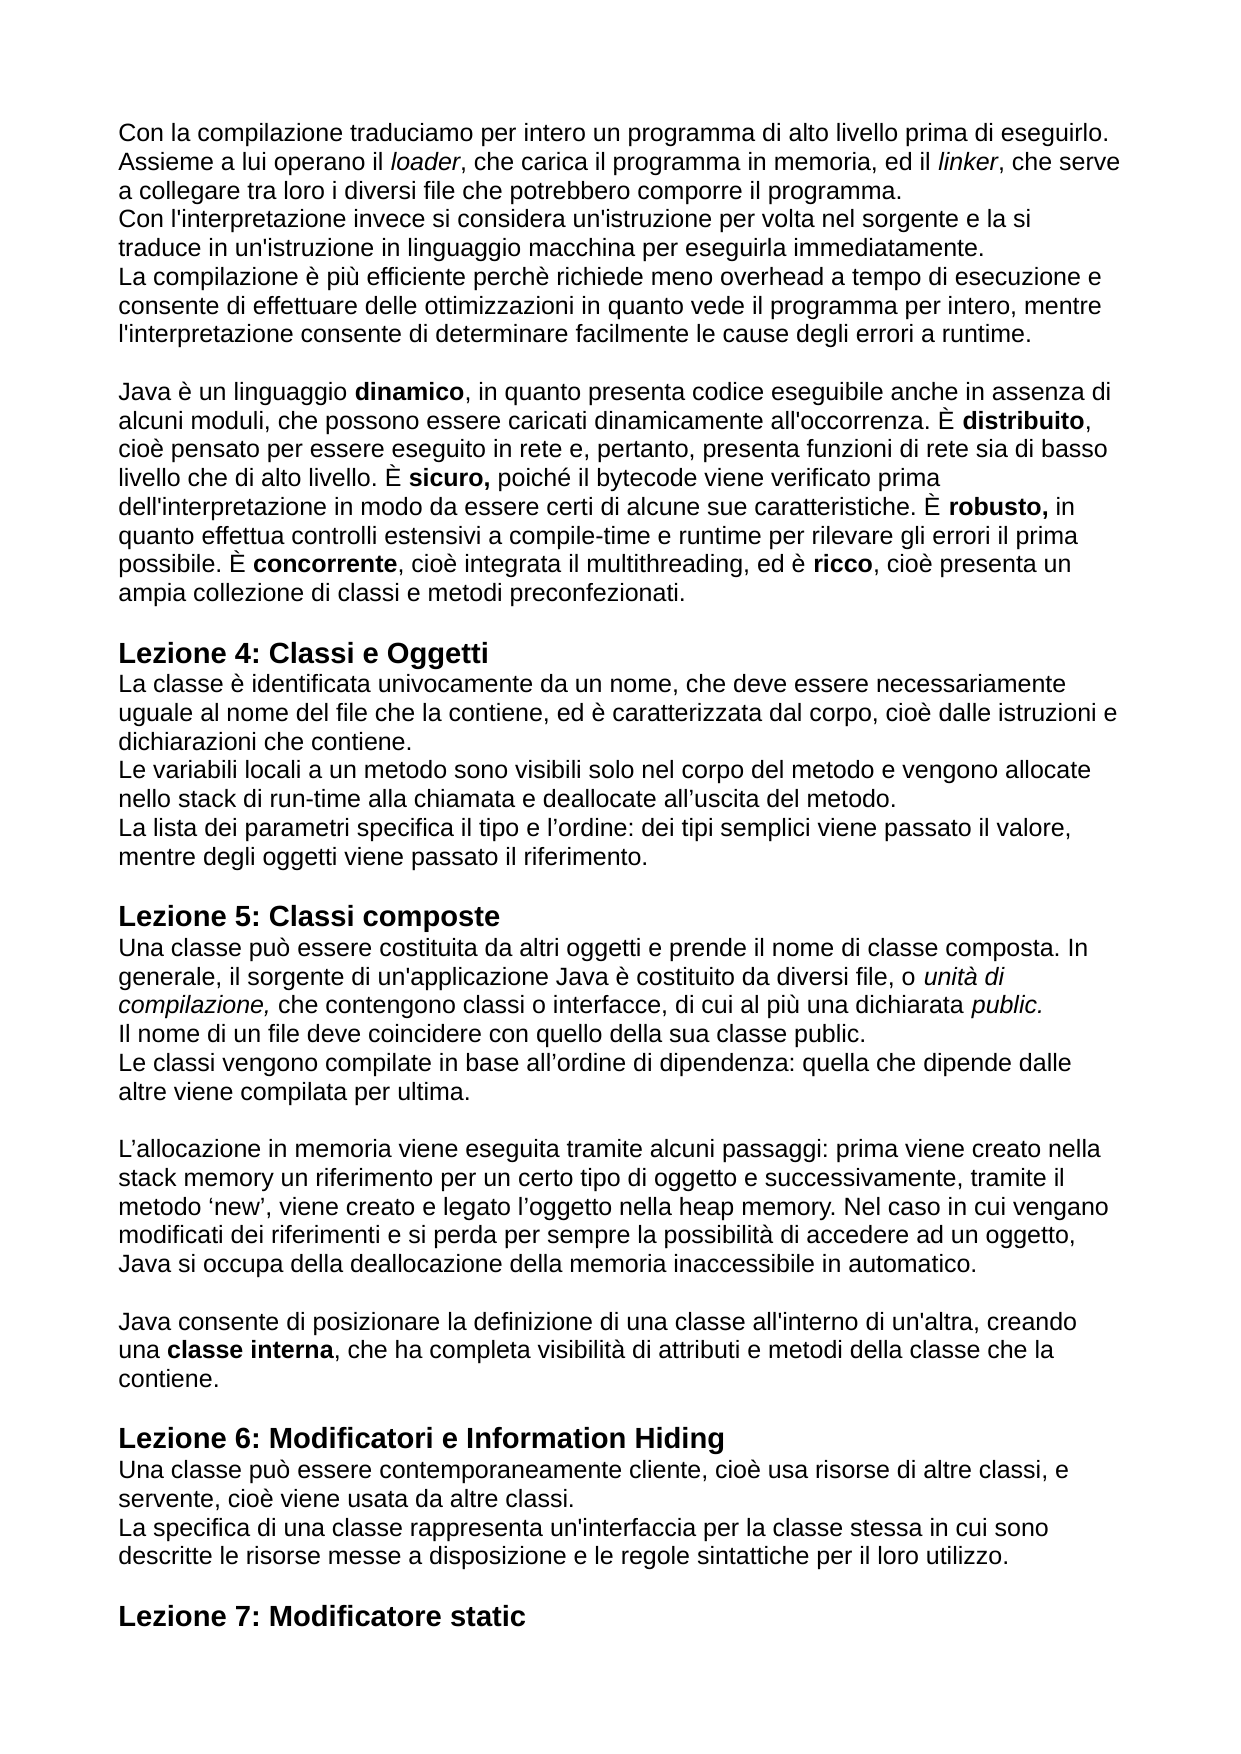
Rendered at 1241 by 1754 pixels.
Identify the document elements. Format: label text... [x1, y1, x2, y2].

text La lista dei parametri specifica il tipo e l’ordine: dei tipi semplici viene passato il valore, mentre degli oggetti viene passato il riferimento. [118, 813, 1122, 870]
text Le variabili locali a un metodo sono visibili solo nel corpo del metodo e vengono allocate nello stack di run-time alla chiamata e deallocate all’uscita del metodo. [118, 755, 1122, 813]
text Lezione 7: Modificatore static [118, 1599, 1122, 1632]
text Lezione 5: Classi composte [118, 899, 1122, 933]
text Con la compilazione traduciamo per intero un programma di alto livello prima di eseguirlo. Assieme a lui operano il loader, che carica il programma in memoria, ed il linker, che serve a collegare tra loro i diversi file che potrebbero comporre il programma. [118, 118, 1122, 204]
text La classe è identificata univocamente da un nome, che deve essere necessariamente uguale al nome del file che la contiene, ed è caratterizzata dal corpo, cioè dalle istruzioni e dichiarazioni che contiene. [118, 669, 1122, 755]
text Java consente di posizionare la definizione di una classe all'interno di un'altra, creando una classe interna, che ha completa visibilità di attributi e metodi della classe che la contiene. [118, 1306, 1122, 1393]
text L’allocazione in memoria viene eseguita tramite alcuni passaggi: prima viene creato nella stack memory un riferimento per un certo tipo di oggetto e successivamente, tramite il metodo ‘new’, viene creato e legato l’oggetto nella heap memory. Nel caso in cui vengano modificati dei riferimenti e si perda per sempre la possibilità di accedere ad un oggetto, Java si occupa della deallocazione della memoria inaccessibile in automatico. [118, 1134, 1122, 1278]
text La compilazione è più efficiente perchè richiede meno overhead a tempo di esecuzione e consente di effettuare delle ottimizzazioni in quanto vede il programma per intero, mentre l'interpretazione consente di determinare facilmente le cause degli errori a runtime. [118, 262, 1122, 348]
text Con l'interpretazione invece si considera un'istruzione per volta nel sorgente e la si traduce in un'istruzione in linguaggio macchina per eseguirla immediatamente. [118, 204, 1122, 262]
text Le classi vengono compilate in base all’ordine di dipendenza: quella che dipende dalle altre viene compilata per ultima. [118, 1048, 1122, 1105]
text La specifica di una classe rappresenta un'interfaccia per la classe stessa in cui sono descritte le risorse messe a disposizione e le regole sintattiche per il loro utilizzo. [118, 1512, 1122, 1570]
text Il nome di un file deve coincidere con quello della sua classe public. [118, 1019, 1122, 1048]
text Lezione 4: Classi e Oggetti [118, 636, 1122, 669]
text Una classe può essere contemporaneamente cliente, cioè usa risorse di altre classi, e servente, cioè viene usata da altre classi. [118, 1455, 1122, 1512]
text Java è un linguaggio dinamico, in quanto presenta codice eseguibile anche in assenza di alcuni moduli, che possono essere caricati dinamicamente all'occorrenza. È distribuito, cioè pensato per essere eseguito in rete e, pertanto, presenta funzioni di rete sia di basso livello che di alto livello. È sicuro, poiché il bytecode viene verificato prima dell'interpretazione in modo da essere certi di alcune sue caratteristiche. È robusto, in quanto effettua controlli estensivi a compile-time e runtime per rilevare gli errori il prima possibile. È concorrente, cioè integrata il multithreading, ed è ricco, cioè presenta un ampia collezione di classi e metodi preconfezionati. [118, 377, 1122, 607]
text Lezione 6: Modificatori e Information Hiding [118, 1421, 1122, 1455]
text Una classe può essere costituita da altri oggetti e prende il nome di classe composta. In generale, il sorgente di un'applicazione Java è costituito da diversi file, o unità di compilazione, che contengono classi o interfacce, di cui al più una dichiarata public. [118, 933, 1122, 1019]
